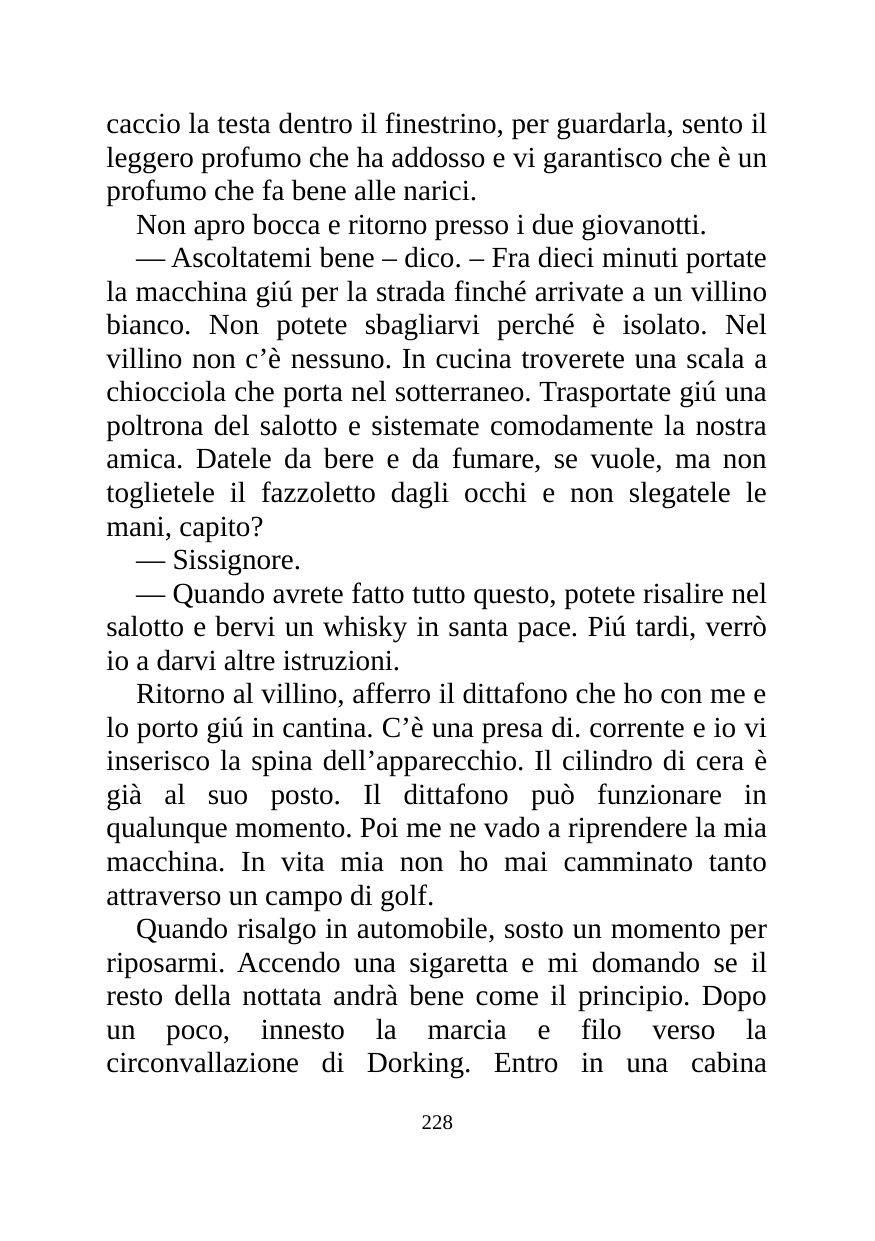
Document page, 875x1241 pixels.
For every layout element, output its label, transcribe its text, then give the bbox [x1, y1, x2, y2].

text — Ascoltatemi bene – dico. – Fra dieci minuti portate la macchina giú per la strada finché arrivate a un villino bianco. Non potete sbagliarvi perché è isolato. Nel villino non c’è nessuno. In cucina troverete una scala a chiocciola che porta nel sotterraneo. Trasportate giú una poltrona del salotto e sistemate comodamente la nostra amica. Datele da bere e da fumare, se vuole, ma non toglietele il fazzoletto dagli occhi e non slegatele le mani, capito? [106, 240, 768, 542]
text — Sissignore. [106, 542, 768, 576]
text Quando risalgo in automobile, sosto un momento per riposarmi. Accendo una sigaretta e mi domando se il resto della nottata andrà bene come il principio. Dopo un poco, innesto la marcia e filo verso la circonvallazione di Dorking. Entro in una cabina [106, 911, 768, 1079]
text — Quando avrete fatto tutto questo, potete risalire nel salotto e bervi un whisky in santa pace. Piú tardi, verrò io a darvi altre istruzioni. [106, 576, 768, 676]
text Ritorno al villino, afferro il dittafono che ho con me e lo porto giú in cantina. C’è una presa di. corrente e io vi inserisco la spina dell’apparecchio. Il cilindro di cera è già al suo posto. Il dittafono può funzionare in qualunque momento. Poi me ne vado a riprendere la mia macchina. In vita mia non ho mai camminato tanto attraverso un campo di golf. [106, 676, 768, 911]
text Non apro bocca e ritorno presso i due giovanotti. [106, 207, 768, 240]
text caccio la testa dentro il finestrino, per guardarla, sento il leggero profumo che ha addosso e vi garantisco che è un profumo che fa bene alle narici. [106, 106, 768, 207]
